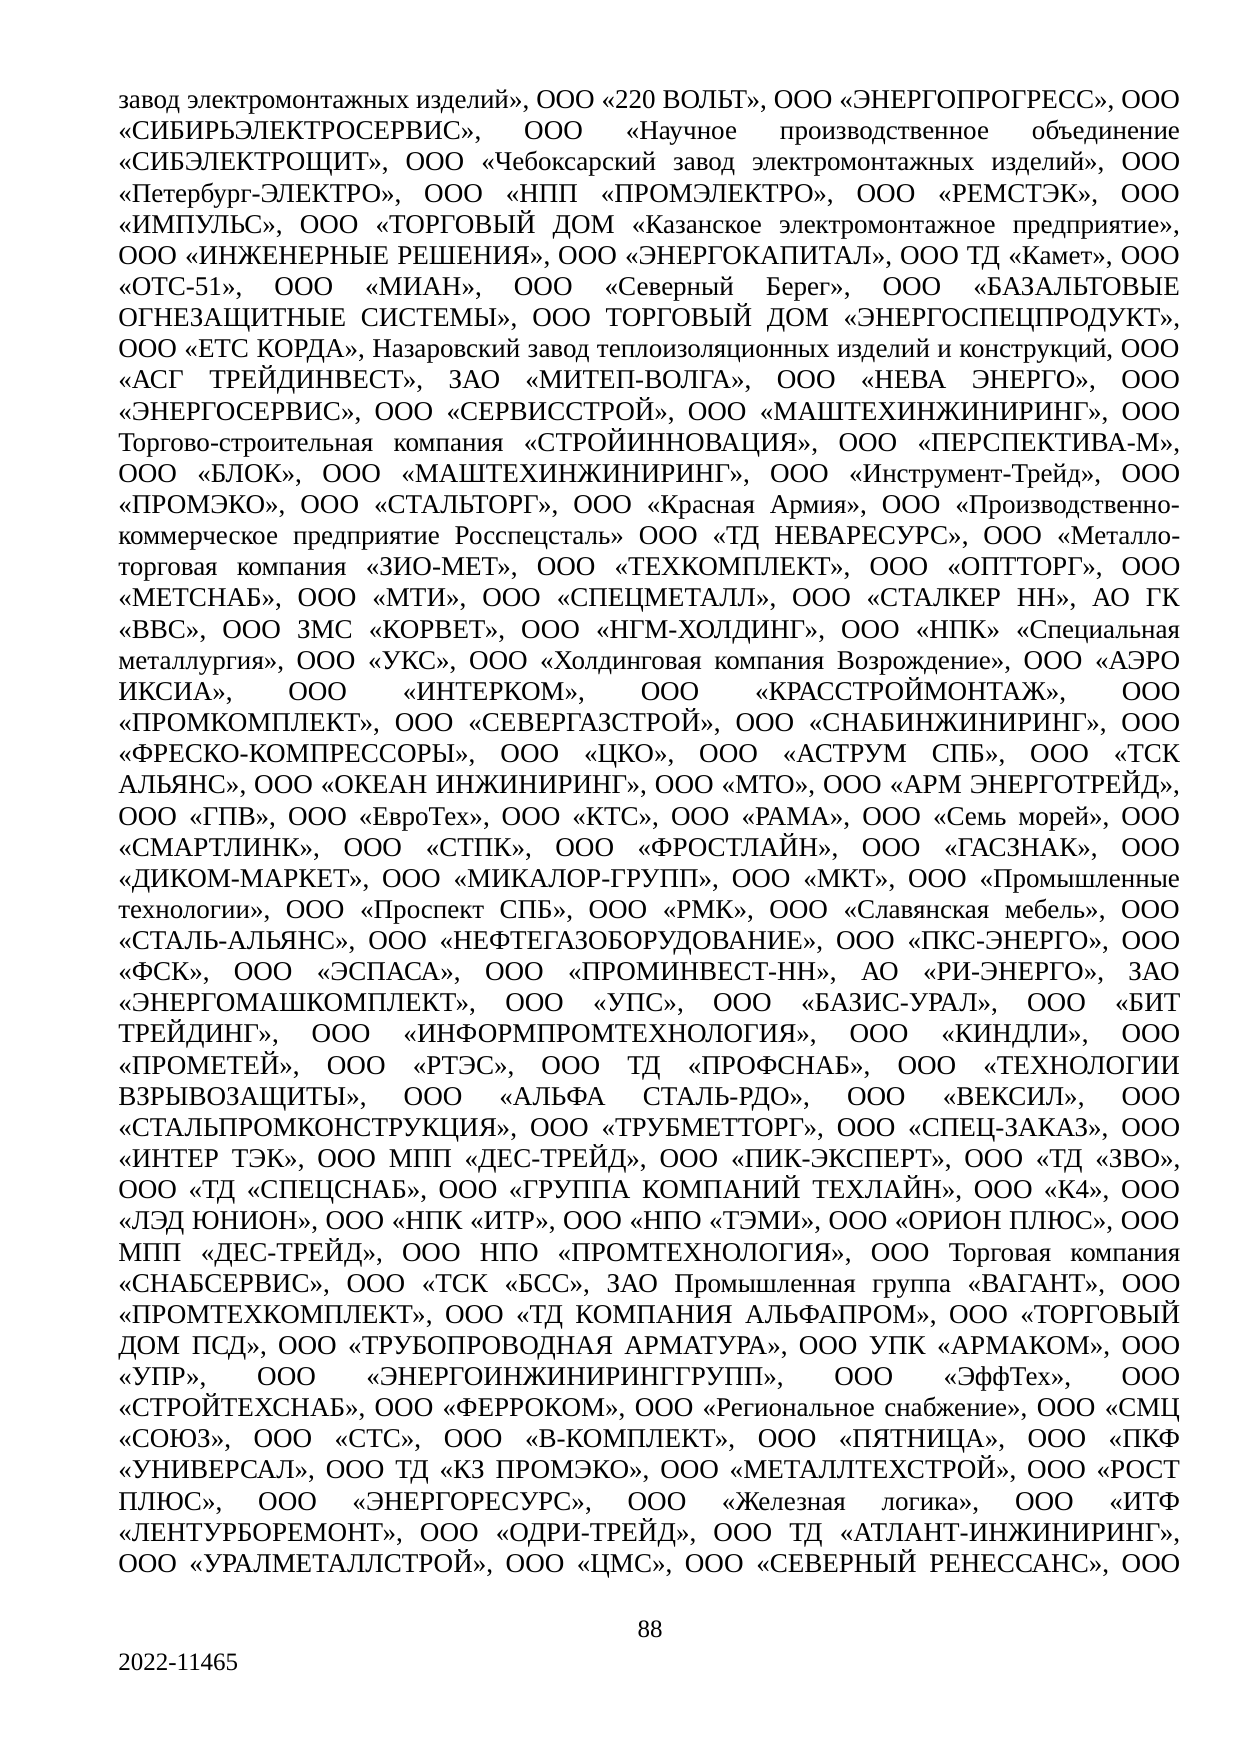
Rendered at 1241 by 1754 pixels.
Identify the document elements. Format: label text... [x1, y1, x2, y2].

text завод электромонтажных изделий», ООО «220 ВОЛЬТ», ООО «ЭНЕРГОПРОГРЕСС», ООО «СИБИРЬЭЛЕКТРОСЕРВИС», ООО «Научное производственное объединение «СИБЭЛЕКТРОЩИТ», ООО «Чебоксарский завод электромонтажных изделий», ООО «Петербург-ЭЛЕКТРО», ООО «НПП «ПРОМЭЛЕКТРО», ООО «РЕМСТЭК», ООО «ИМПУЛЬС», ООО «ТОРГОВЫЙ ДОМ «Казанское электромонтажное предприятие», ООО «ИНЖЕНЕРНЫЕ РЕШЕНИЯ», ООО «ЭНЕРГОКАПИТАЛ», ООО ТД «Камет», ООО «ОТС-51», ООО «МИАН», ООО «Северный Берег», ООО «БАЗАЛЬТОВЫЕ ОГНЕЗАЩИТНЫЕ СИСТЕМЫ», ООО ТОРГОВЫЙ ДОМ «ЭНЕРГОСПЕЦПРОДУКТ», ООО «ЕТС КОРДА», Назаровский завод теплоизоляционных изделий и конструкций, ООО «АСГ ТРЕЙДИНВЕСТ», ЗАО «МИТЕП-ВОЛГА», ООО «НЕВА ЭНЕРГО», ООО «ЭНЕРГОСЕРВИС», ООО «СЕРВИССТРОЙ», ООО «МАШТЕХИНЖИНИРИНГ», ООО Торгово-строительная компания «СТРОЙИННОВАЦИЯ», ООО «ПЕРСПЕКТИВА-М», ООО «БЛОК», ООО «МАШТЕХИНЖИНИРИНГ», ООО «Инструмент-Трейд», ООО «ПРОМЭКО», ООО «СТАЛЬТОРГ», ООО «Красная Армия», ООО «Производственно-коммерческое предприятие Росспецсталь» ООО «ТД НЕВАРЕСУРС», ООО «Металло-торговая компания «ЗИО-МЕТ», ООО «ТЕХКОМПЛЕКТ», ООО «ОПТТОРГ», ООО «МЕТСНАБ», ООО «МТИ», ООО «СПЕЦМЕТАЛЛ», ООО «СТАЛКЕР НН», АО ГК «ВВС», ООО ЗМС «КОРВЕТ», ООО «НГМ-ХОЛДИНГ», ООО «НПК» «Специальная металлургия», ООО «УКС», ООО «Холдинговая компания Возрождение», ООО «АЭРО ИКСИА», ООО «ИНТЕРКОМ», ООО «КРАССТРОЙМОНТАЖ», ООО «ПРОМКОМПЛЕКТ», ООО «СЕВЕРГАЗСТРОЙ», ООО «СНАБИНЖИНИРИНГ», ООО «ФРЕСКО-КОМПРЕССОРЫ», ООО «ЦКО», ООО «АСТРУМ СПБ», ООО «ТСК АЛЬЯНС», ООО «ОКЕАН ИНЖИНИРИНГ», ООО «МТО», ООО «АРМ ЭНЕРГОТРЕЙД», ООО «ГПВ», ООО «ЕвроТех», ООО «КТС», ООО «РАМА», ООО «Семь морей», ООО «СМАРТЛИНК», ООО «СТПК», ООО «ФРОСТЛАЙН», ООО «ГАСЗНАК», ООО «ДИКОМ-МАРКЕТ», ООО «МИКАЛОР-ГРУПП», ООО «МКТ», ООО «Промышленные технологии», ООО «Проспект СПБ», ООО «РМК», ООО «Славянская мебель», ООО «СТАЛЬ-АЛЬЯНС», ООО «НЕФТЕГАЗОБОРУДОВАНИЕ», ООО «ПКС-ЭНЕРГО», ООО «ФСК», ООО «ЭСПАСА», ООО «ПРОМИНВЕСТ-НН», АО «РИ-ЭНЕРГО», ЗАО «ЭНЕРГОМАШКОМПЛЕКТ», ООО «УПС», ООО «БАЗИС-УРАЛ», ООО «БИТ ТРЕЙДИНГ», ООО «ИНФОРМПРОМТЕХНОЛОГИЯ», ООО «КИНДЛИ», ООО «ПРОМЕТЕЙ», ООО «РТЭС», ООО ТД «ПРОФСНАБ», ООО «ТЕХНОЛОГИИ ВЗРЫВОЗАЩИТЫ», ООО «АЛЬФА СТАЛЬ-РДО», ООО «ВЕКСИЛ», ООО «СТАЛЬПРОМКОНСТРУКЦИЯ», ООО «ТРУБМЕТТОРГ», ООО «СПЕЦ-ЗАКАЗ», ООО «ИНТЕР ТЭК», ООО МПП «ДЕС-ТРЕЙД», ООО «ПИК-ЭКСПЕРТ», ООО «ТД «ЗВО», ООО «ТД «СПЕЦСНАБ», ООО «ГРУППА КОМПАНИЙ ТЕХЛАЙН», ООО «К4», ООО «ЛЭД ЮНИОН», ООО «НПК «ИТР», ООО «НПО «ТЭМИ», ООО «ОРИОН ПЛЮС», ООО МПП «ДЕС-ТРЕЙД», ООО НПО «ПРОМТЕХНОЛОГИЯ», ООО Торговая компания «СНАБСЕРВИС», ООО «ТСК «БСС», ЗАО Промышленная группа «ВАГАНТ», ООО «ПРОМТЕХКОМПЛЕКТ», ООО «ТД КОМПАНИЯ АЛЬФАПРОМ», ООО «ТОРГОВЫЙ ДОМ ПСД», ООО «ТРУБОПРОВОДНАЯ АРМАТУРА», ООО УПК «АРМАКОМ», ООО «УПР», ООО «ЭНЕРГОИНЖИНИРИНГГРУПП», ООО «ЭффТех», ООО «СТРОЙТЕХСНАБ», ООО «ФЕРРОКОМ», ООО «Региональное снабжение», ООО «СМЦ «СОЮЗ», ООО «СТС», ООО «В-КОМПЛЕКТ», ООО «ПЯТНИЦА», ООО «ПКФ «УНИВЕРСАЛ», ООО ТД «КЗ ПРОМЭКО», ООО «МЕТАЛЛТЕХСТРОЙ», ООО «РОСТ ПЛЮС», ООО «ЭНЕРГОРЕСУРС», ООО «Железная логика», ООО «ИТФ «ЛЕНТУРБОРЕМОНТ», ООО «ОДРИ-ТРЕЙД», ООО ТД «АТЛАНТ-ИНЖИНИРИНГ», ООО «УРАЛМЕТАЛЛСТРОЙ», ООО «ЦМС», ООО «СЕВЕРНЫЙ РЕНЕССАНС», ООО [118, 83, 1181, 1578]
